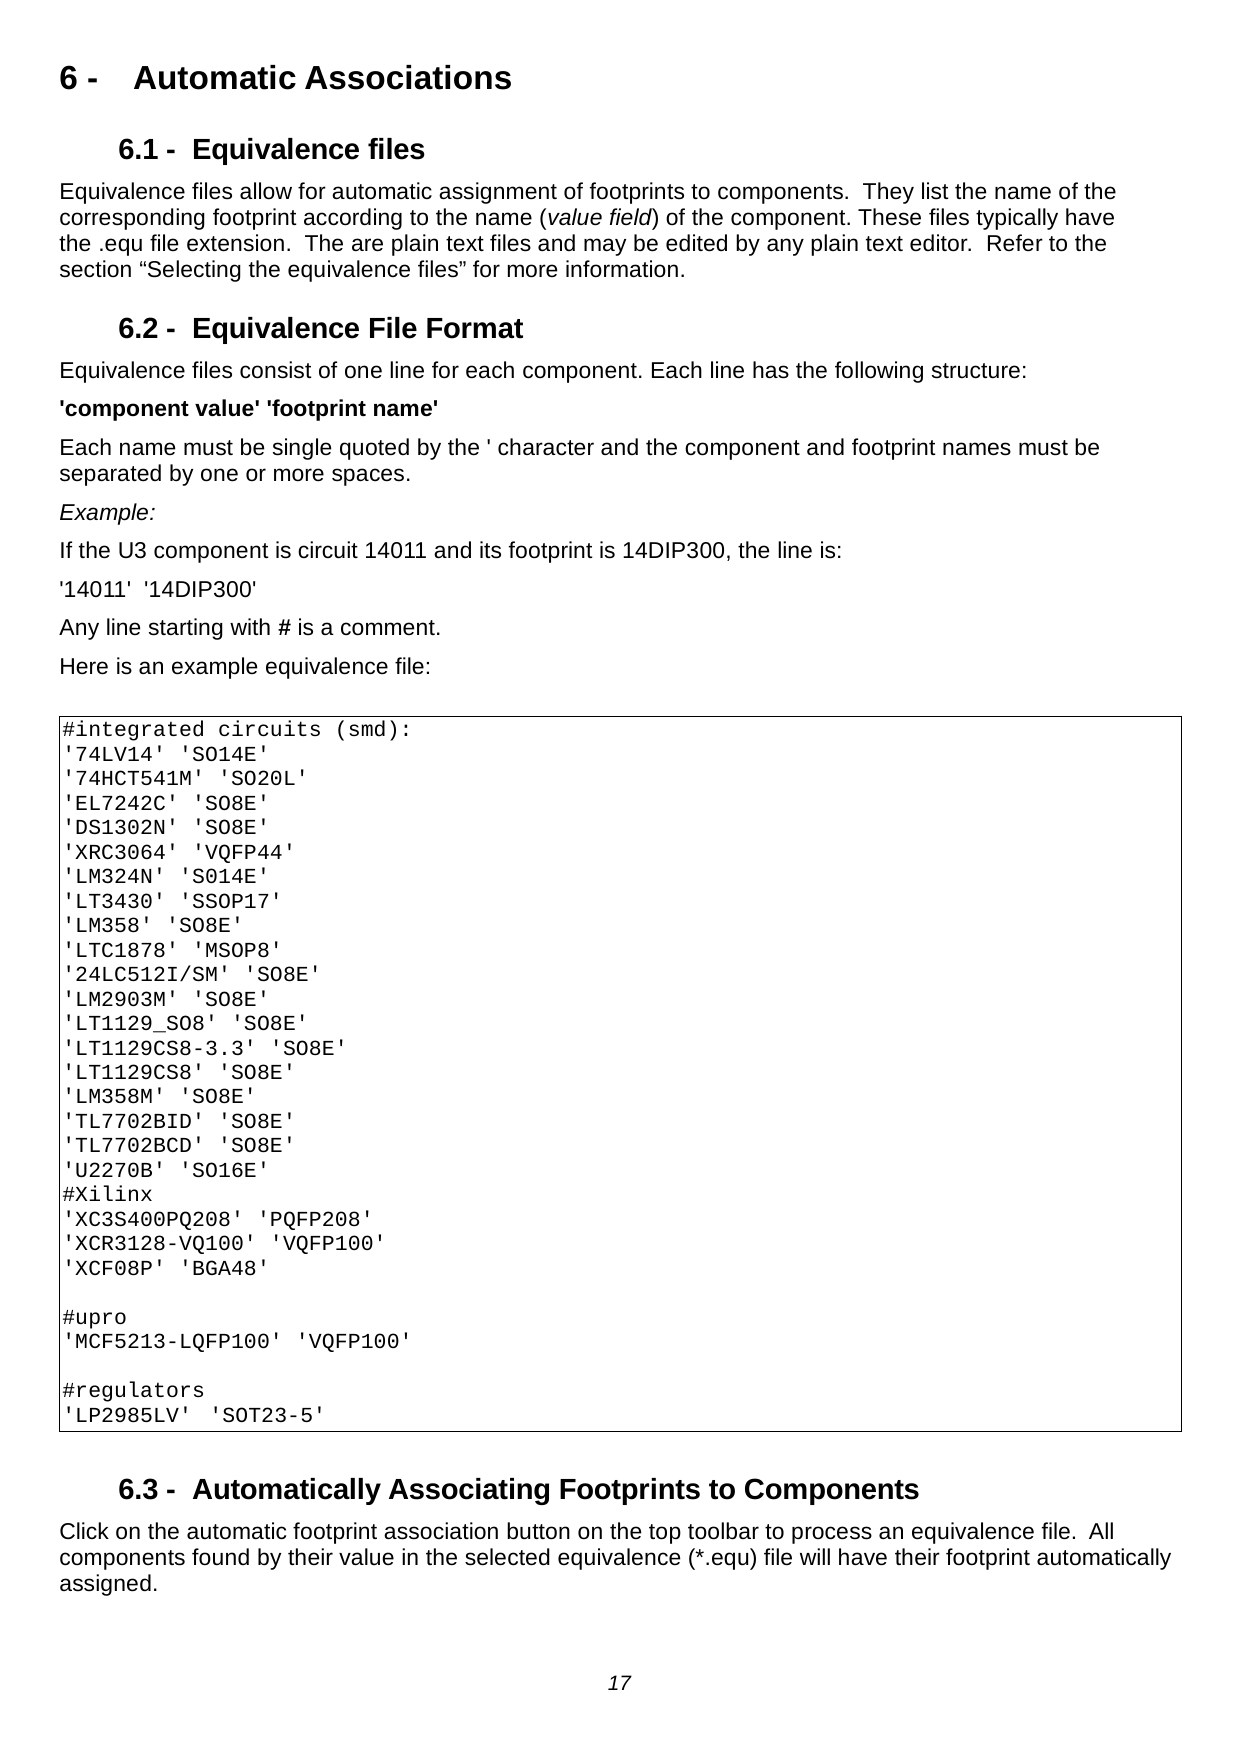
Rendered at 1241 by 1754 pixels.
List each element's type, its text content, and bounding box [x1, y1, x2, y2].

text 'LM358M' 'SO8E' [60, 1083, 1181, 1107]
text '74LV14' 'SO14E' [60, 740, 1181, 764]
text #regulators [60, 1377, 1181, 1401]
text Each name must be single quoted by the ' character and the component and footprint names must be separated by one or more spaces. [59, 434, 1181, 486]
text #Xilinx [60, 1181, 1181, 1205]
text Any line starting with # is a comment. [59, 614, 1181, 641]
text 'DS1302N' 'SO8E' [60, 813, 1181, 838]
subtitle Equivalence files [118, 133, 1181, 166]
text #upro [60, 1303, 1181, 1328]
text 'LM2903M' 'SO8E' [60, 985, 1181, 1009]
text 'U2270B' 'SO16E' [60, 1156, 1181, 1181]
text 'LT3430' 'SSOP17' [60, 887, 1181, 911]
text 'LP2985LV' 'SOT23-5' [60, 1401, 1181, 1431]
text 'LM358' 'SO8E' [60, 911, 1181, 936]
text Click on the automatic footprint association button on the top toolbar to process an equivalence file. All components found by their value in the selected equivalence (*.equ) file will have their footprint automatically assigned. [59, 1518, 1181, 1596]
subtitle Automatically Associating Footprints to Components [118, 1473, 1181, 1506]
text Example: [59, 499, 1181, 525]
text 'EL7242C' 'SO8E' [60, 789, 1181, 813]
text 'LT1129CS8-3.3' 'SO8E' [60, 1034, 1181, 1058]
text 'TL7702BID' 'SO8E' [60, 1107, 1181, 1132]
text '24LC512I/SM' 'SO8E' [60, 960, 1181, 985]
text '14011' '14DIP300' [59, 576, 1181, 602]
text 'TL7702BCD' 'SO8E' [60, 1132, 1181, 1156]
text 'XCF08P' 'BGA48' [60, 1254, 1181, 1282]
text #integrated circuits (smd): [60, 717, 1181, 740]
text 'LTC1878' 'MSOP8' [60, 936, 1181, 960]
text 'component value' 'footprint name' [59, 396, 1181, 422]
text 'LT1129CS8' 'SO8E' [60, 1058, 1181, 1083]
text 'MCF5213-LQFP100' 'VQFP100' [60, 1328, 1181, 1355]
text '74HCT541M' 'SO20L' [60, 764, 1181, 789]
subtitle Automatic Associations [59, 59, 1181, 97]
text Equivalence files consist of one line for each component. Each line has the following structure: [59, 357, 1181, 383]
text 'XCR3128-VQ100' 'VQFP100' [60, 1230, 1181, 1254]
subtitle Equivalence File Format [118, 312, 1181, 345]
text 'LM324N' 'S014E' [60, 862, 1181, 887]
text If the U3 component is circuit 14011 and its footprint is 14DIP300, the line is: [59, 537, 1181, 563]
text 'LT1129_SO8' 'SO8E' [60, 1009, 1181, 1034]
text 'XRC3064' 'VQFP44' [60, 838, 1181, 862]
text Equivalence files allow for automatic assignment of footprints to components. They list the name of the corresponding footprint according to the name (value field) of the component. These files typically have the .equ file extension. The are plain text files and may be edited by any plain text editor. Refer to the section “Selecting the equivalence files” for more information. [59, 178, 1181, 282]
text Here is an example equivalence file: [59, 653, 1181, 679]
text 'XC3S400PQ208' 'PQFP208' [60, 1205, 1181, 1230]
